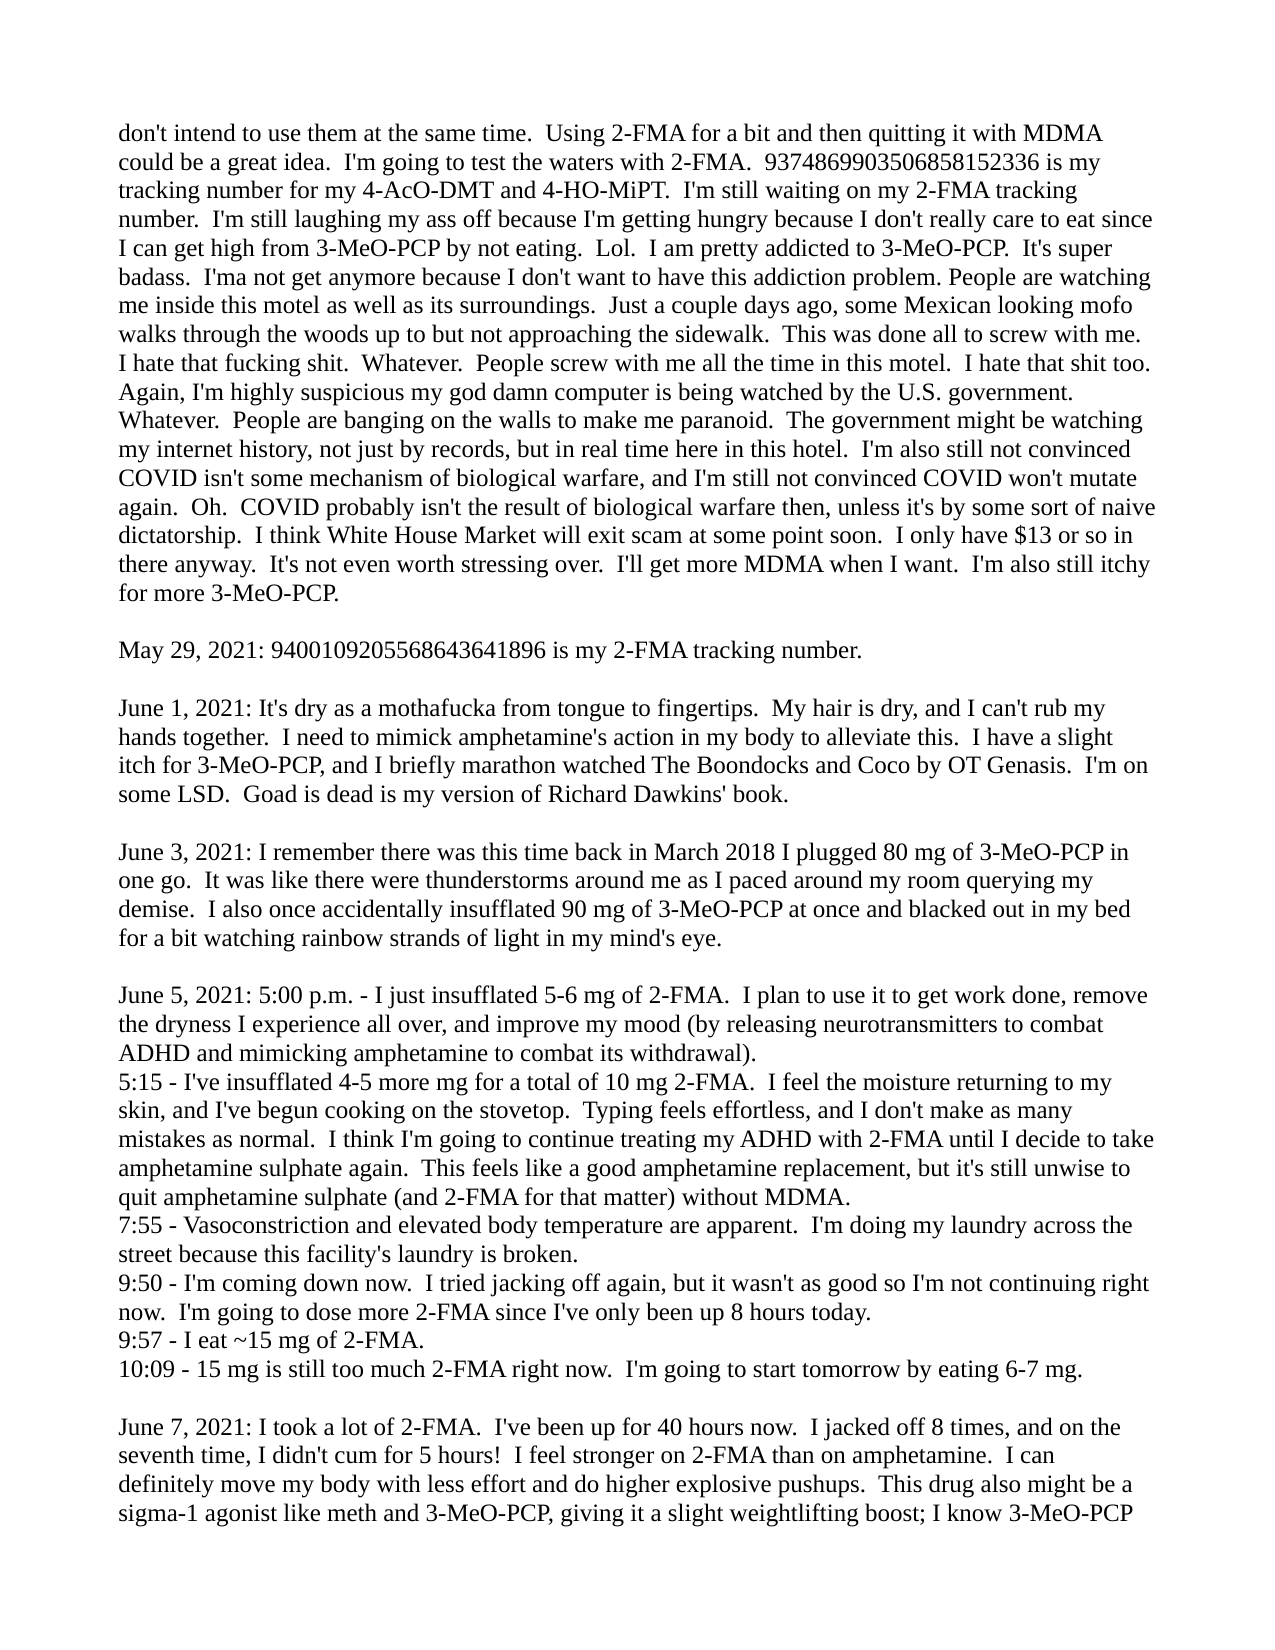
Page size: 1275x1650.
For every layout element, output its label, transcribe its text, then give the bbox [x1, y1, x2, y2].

text June 5, 2021: 5:00 p.m. - I just insufflated 5-6 mg of 2-FMA. I plan to use it to get work done, remove the dryness I experience all over, and improve my mood (by releasing neurotransmitters to combat ADHD and mimicking amphetamine to combat its withdrawal). [118, 981, 1157, 1067]
text June 7, 2021: I took a lot of 2-FMA. I've been up for 40 hours now. I jacked off 8 times, and on the seventh time, I didn't cum for 5 hours! I feel stronger on 2-FMA than on amphetamine. I can definitely move my body with less effort and do higher explosive pushups. This drug also might be a sigma-1 agonist like meth and 3-MeO-PCP, giving it a slight weightlifting boost; I know 3-MeO-PCP [118, 1412, 1157, 1527]
text 7:55 - Vasoconstriction and elevated body temperature are apparent. I'm doing my laundry across the street because this facility's laundry is broken. [118, 1211, 1157, 1268]
text June 3, 2021: I remember there was this time back in March 2018 I plugged 80 mg of 3-MeO-PCP in one go. It was like there were thunderstorms around me as I paced around my room querying my demise. I also once accidentally insufflated 90 mg of 3-MeO-PCP at once and blacked out in my bed for a bit watching rainbow strands of light in my mind's eye. [118, 837, 1157, 952]
text 5:15 - I've insufflated 4-5 more mg for a total of 10 mg 2-FMA. I feel the moisture returning to my skin, and I've begun cooking on the stovetop. Typing feels effortless, and I don't make as many mistakes as normal. I think I'm going to continue treating my ADHD with 2-FMA until I decide to take amphetamine sulphate again. This feels like a good amphetamine replacement, but it's still unwise to quit amphetamine sulphate (and 2-FMA for that matter) without MDMA. [118, 1067, 1157, 1211]
text don't intend to use them at the same time. Using 2-FMA for a bit and then quitting it with MDMA could be a great idea. I'm going to test the waters with 2-FMA. 9374869903506858152336 is my tracking number for my 4-AcO-DMT and 4-HO-MiPT. I'm still waiting on my 2-FMA tracking number. I'm still laughing my ass off because I'm getting hungry because I don't really care to eat since I can get high from 3-MeO-PCP by not eating. Lol. I am pretty addicted to 3-MeO-PCP. It's super badass. I'ma not get anymore because I don't want to have this addiction problem. People are watching me inside this motel as well as its surroundings. Just a couple days ago, some Mexican looking mofo walks through the woods up to but not approaching the sidewalk. This was done all to screw with me. I hate that fucking shit. Whatever. People screw with me all the time in this motel. I hate that shit too. Again, I'm highly suspicious my god damn computer is being watched by the U.S. government. Whatever. People are banging on the walls to make me paranoid. The government might be watching my internet history, not just by records, but in real time here in this hotel. I'm also still not convinced COVID isn't some mechanism of biological warfare, and I'm still not convinced COVID won't mutate again. Oh. COVID probably isn't the result of biological warfare then, unless it's by some sort of naive dictatorship. I think White House Market will exit scam at some point soon. I only have $13 or so in there anyway. It's not even worth stressing over. I'll get more MDMA when I want. I'm also still itchy for more 3-MeO-PCP. [118, 118, 1157, 607]
text 9:57 - I eat ~15 mg of 2-FMA. [118, 1326, 1157, 1354]
text June 1, 2021: It's dry as a mothafucka from tongue to fingertips. My hair is dry, and I can't rub my hands together. I need to mimick amphetamine's action in my body to alleviate this. I have a slight itch for 3-MeO-PCP, and I briefly marathon watched The Boondocks and Coco by OT Genasis. I'm on some LSD. Goad is dead is my version of Richard Dawkins' book. [118, 693, 1157, 808]
text May 29, 2021: 9400109205568643641896 is my 2-FMA tracking number. [118, 636, 1157, 664]
text 9:50 - I'm coming down now. I tried jacking off again, but it wasn't as good so I'm not continuing right now. I'm going to dose more 2-FMA since I've only been up 8 hours today. [118, 1268, 1157, 1326]
text 10:09 - 15 mg is still too much 2-FMA right now. I'm going to start tomorrow by eating 6-7 mg. [118, 1354, 1157, 1383]
